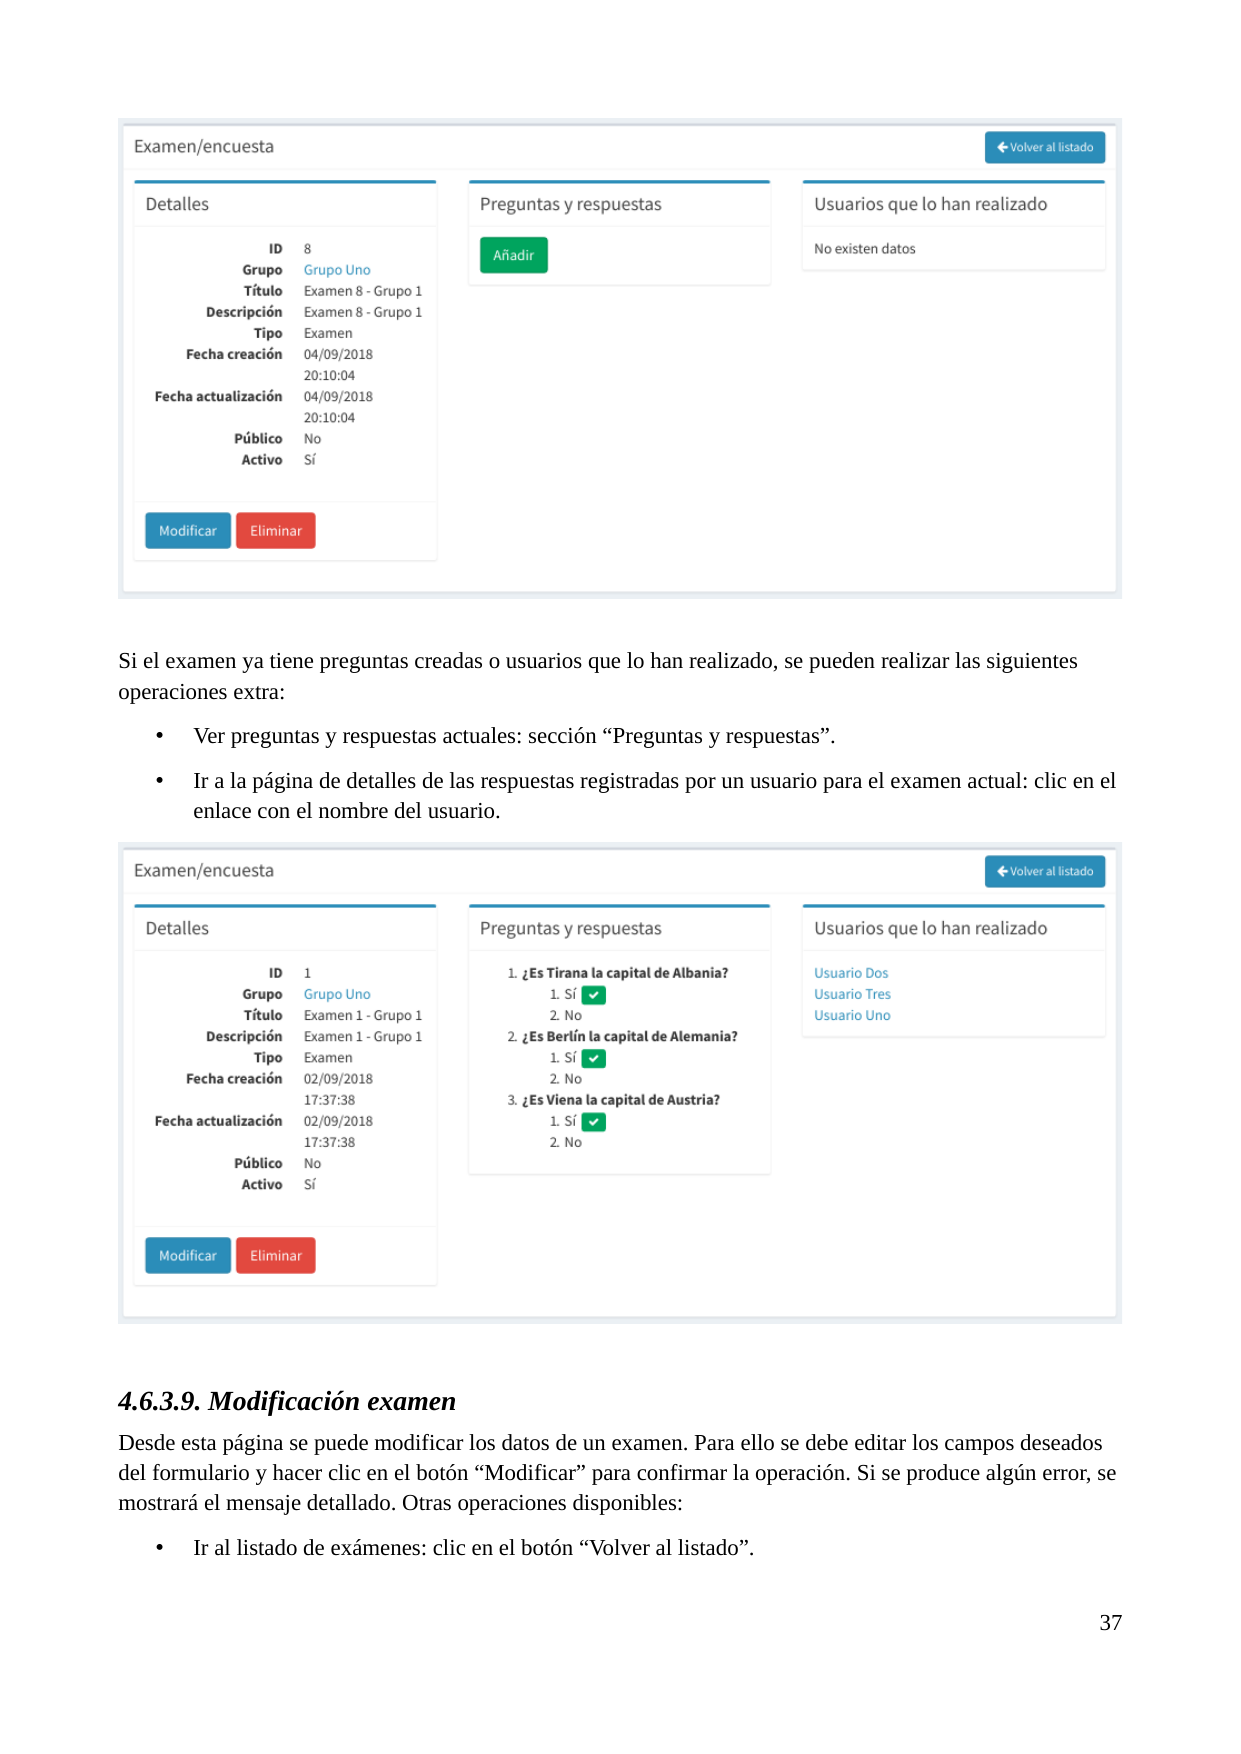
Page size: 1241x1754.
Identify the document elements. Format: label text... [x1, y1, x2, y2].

list Ir a la página de detalles de las respuestas registradas por un usuario para el examen actual: clic en el enlace con el nombre del usuario. [156, 767, 1122, 824]
list Ir al listado de exámenes: clic en el botón “Volver al listado”. [156, 1534, 1122, 1560]
text Desde esta página se puede modificar los datos de un examen. Para ello se debe editar los campos deseados del formulario y hacer clic en el botón “Modificar” para confirmar la operación. Si se produce algún error, se mostrará el mensaje detallado. Otras operaciones disponibles: [118, 1429, 1122, 1516]
subtitle 4.6.3.9. Modificación examen [118, 1384, 1122, 1416]
picture [118, 842, 1123, 1324]
picture [118, 118, 1123, 599]
list Ver preguntas y respuestas actuales: sección “Preguntas y respuestas”. [156, 723, 1122, 749]
text Si el examen ya tiene preguntas creadas o usuarios que lo han realizado, se pueden realizar las siguientes operaciones extra: [118, 648, 1122, 704]
